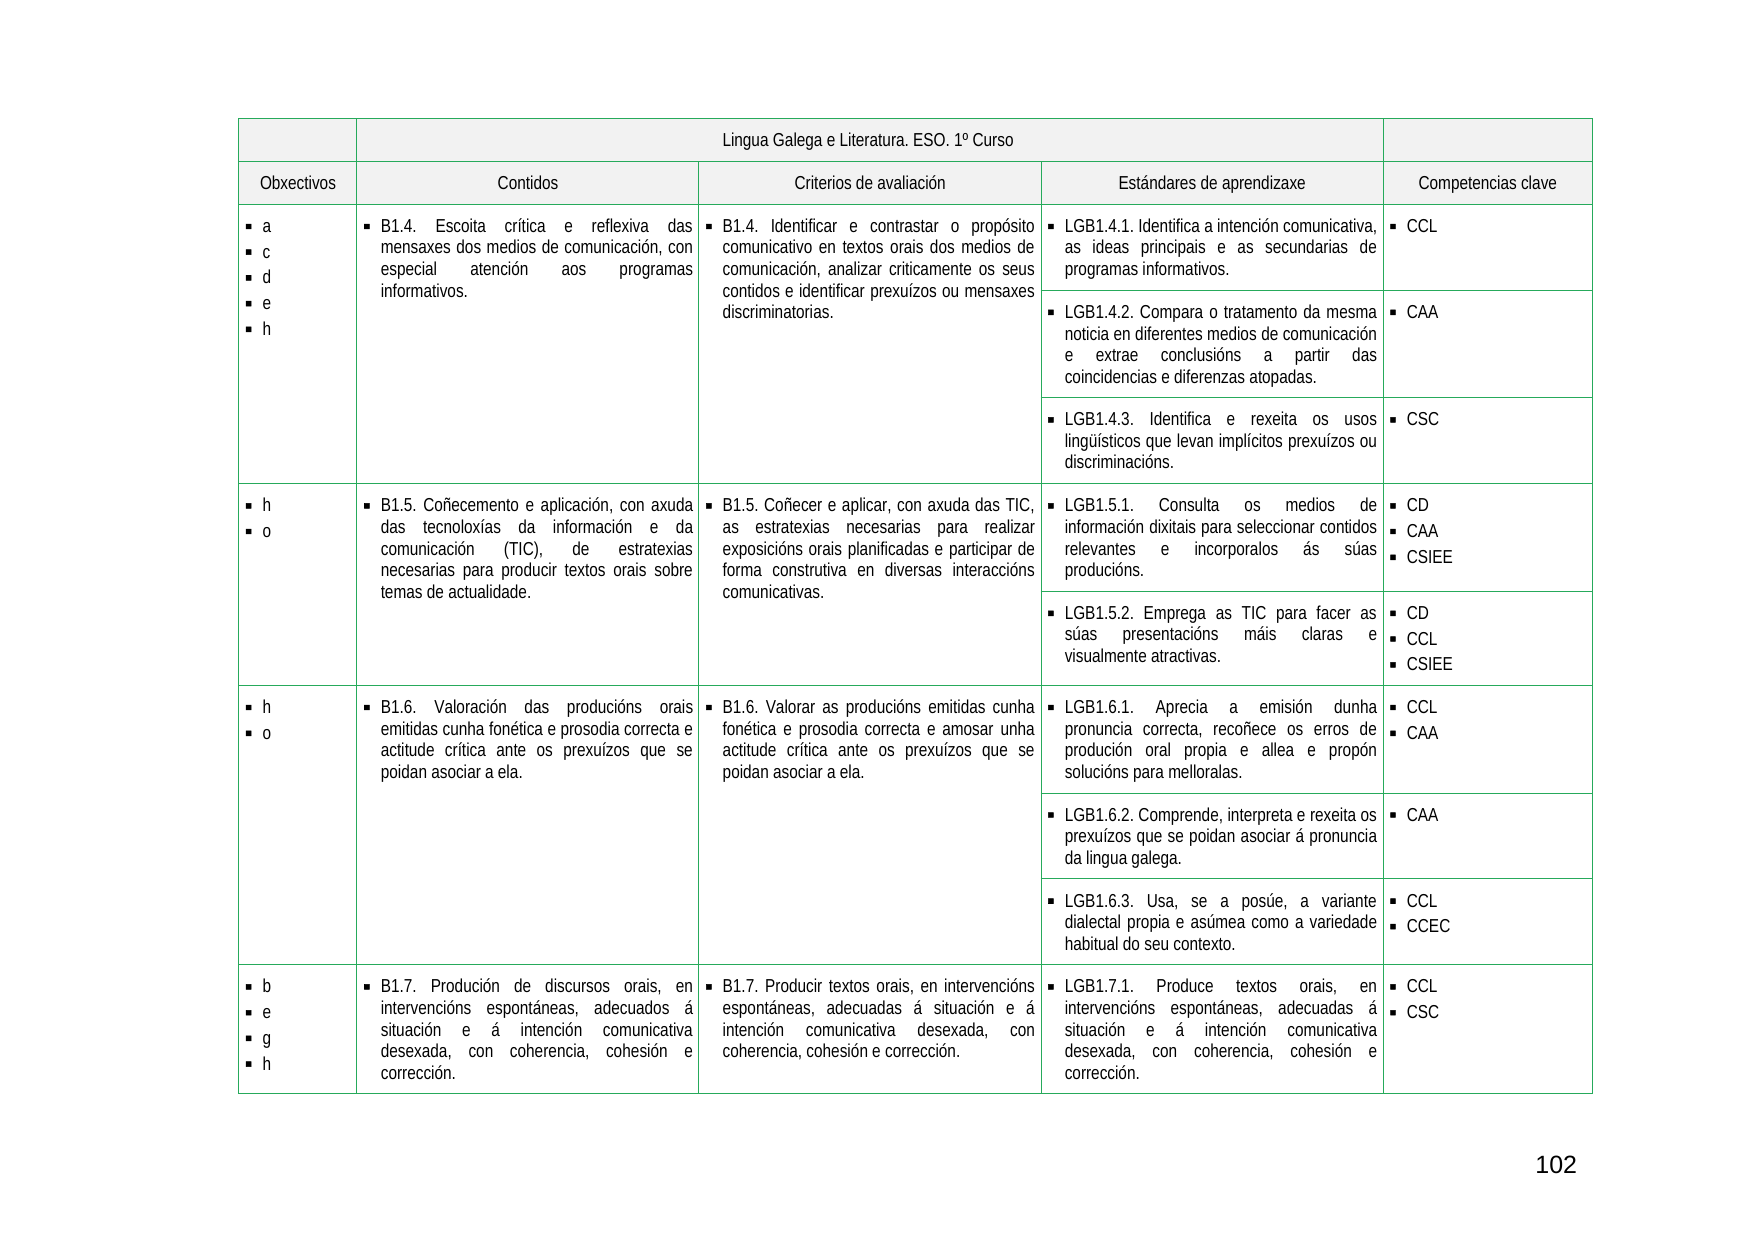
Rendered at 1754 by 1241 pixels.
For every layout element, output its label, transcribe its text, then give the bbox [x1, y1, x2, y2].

table_cell LGB1.6.3. Usa, se a posúe, a variante dialectal propia e asúmea como a variedade habitual do seu contexto. [1042, 879, 1383, 964]
table_header [239, 119, 356, 161]
table_cell Criterios de avaliación [699, 162, 1041, 204]
table_header [1384, 119, 1592, 161]
table_cell LGB1.5.1. Consulta os medios de información dixitais para seleccionar contidos relevantes e incorporalos ás súas producións. [1042, 484, 1383, 591]
table_cell B1.7. Produción de discursos orais, en intervencións espontáneas, adecuados á situación e á intención comunicativa desexada, con coherencia, cohesión e corrección. [357, 965, 698, 1093]
table_cell B1.4. Escoita crítica e reflexiva das mensaxes dos medios de comunicación, con especial atención aos programas informativos. [357, 205, 698, 483]
table_cell a c d e h [239, 205, 356, 483]
table_cell LGB1.4.2. Compara o tratamento da mesma noticia en diferentes medios de comunicación e extrae conclusións a partir das coincidencias e diferenzas atopadas. [1042, 291, 1383, 397]
table_cell LGB1.6.1. Aprecia a emisión dunha pronuncia correcta, recoñece os erros de produción oral propia e allea e propón solucións para melloralas. [1042, 686, 1383, 792]
table_cell LGB1.4.1. Identifica a intención comunicativa, as ideas principais e as secundarias de programas informativos. [1042, 205, 1383, 290]
table_cell CAA [1384, 794, 1592, 878]
table_cell B1.5. Coñecemento e aplicación, con axuda das tecnoloxías da información e da comunicación (TIC), de estratexias necesarias para producir textos orais sobre temas de actualidade. [357, 484, 698, 685]
table_cell Contidos [357, 162, 698, 204]
table_cell h o [239, 484, 356, 685]
table_cell LGB1.4.3. Identifica e rexeita os usos lingüísticos que levan implícitos prexuízos ou discriminacións. [1042, 398, 1383, 483]
table_cell h o [239, 686, 356, 964]
table_cell Estándares de aprendizaxe [1042, 162, 1383, 204]
table_cell LGB1.6.2. Comprende, interpreta e rexeita os prexuízos que se poidan asociar á pronuncia da lingua galega. [1042, 794, 1383, 878]
table_cell CCL [1384, 205, 1592, 290]
table_cell CD CAA CSIEE [1384, 484, 1592, 591]
table_cell CAA [1384, 291, 1592, 397]
table_cell LGB1.5.2. Emprega as TIC para facer as súas presentacións máis claras e visualmente atractivas. [1042, 592, 1383, 685]
table_cell CCL CSC [1384, 965, 1592, 1093]
table_cell CSC [1384, 398, 1592, 483]
table_cell LGB1.7.1. Produce textos orais, en intervencións espontáneas, adecuadas á situación e á intención comunicativa desexada, con coherencia, cohesión e corrección. [1042, 965, 1383, 1093]
table_cell CCL CCEC [1384, 879, 1592, 964]
table_header Lingua Galega e Literatura. ESO. 1º Curso [357, 119, 1383, 161]
table_cell Obxectivos [239, 162, 356, 204]
table_cell B1.5. Coñecer e aplicar, con axuda das TIC, as estratexias necesarias para realizar exposicións orais planificadas e participar de forma construtiva en diversas interaccións comunicativas. [699, 484, 1041, 685]
table_cell CCL CAA [1384, 686, 1592, 792]
table_cell B1.6. Valoración das producións orais emitidas cunha fonética e prosodia correcta e actitude crítica ante os prexuízos que se poidan asociar a ela. [357, 686, 698, 964]
table_cell B1.6. Valorar as producións emitidas cunha fonética e prosodia correcta e amosar unha actitude crítica ante os prexuízos que se poidan asociar a ela. [699, 686, 1041, 964]
table_cell Competencias clave [1384, 162, 1592, 204]
table_cell B1.7. Producir textos orais, en intervencións espontáneas, adecuadas á situación e á intención comunicativa desexada, con coherencia, cohesión e corrección. [699, 965, 1041, 1093]
table_cell b e g h [239, 965, 356, 1093]
table_cell CD CCL CSIEE [1384, 592, 1592, 685]
table_cell B1.4. Identificar e contrastar o propósito comunicativo en textos orais dos medios de comunicación, analizar criticamente os seus contidos e identificar prexuízos ou mensaxes discriminatorias. [699, 205, 1041, 483]
